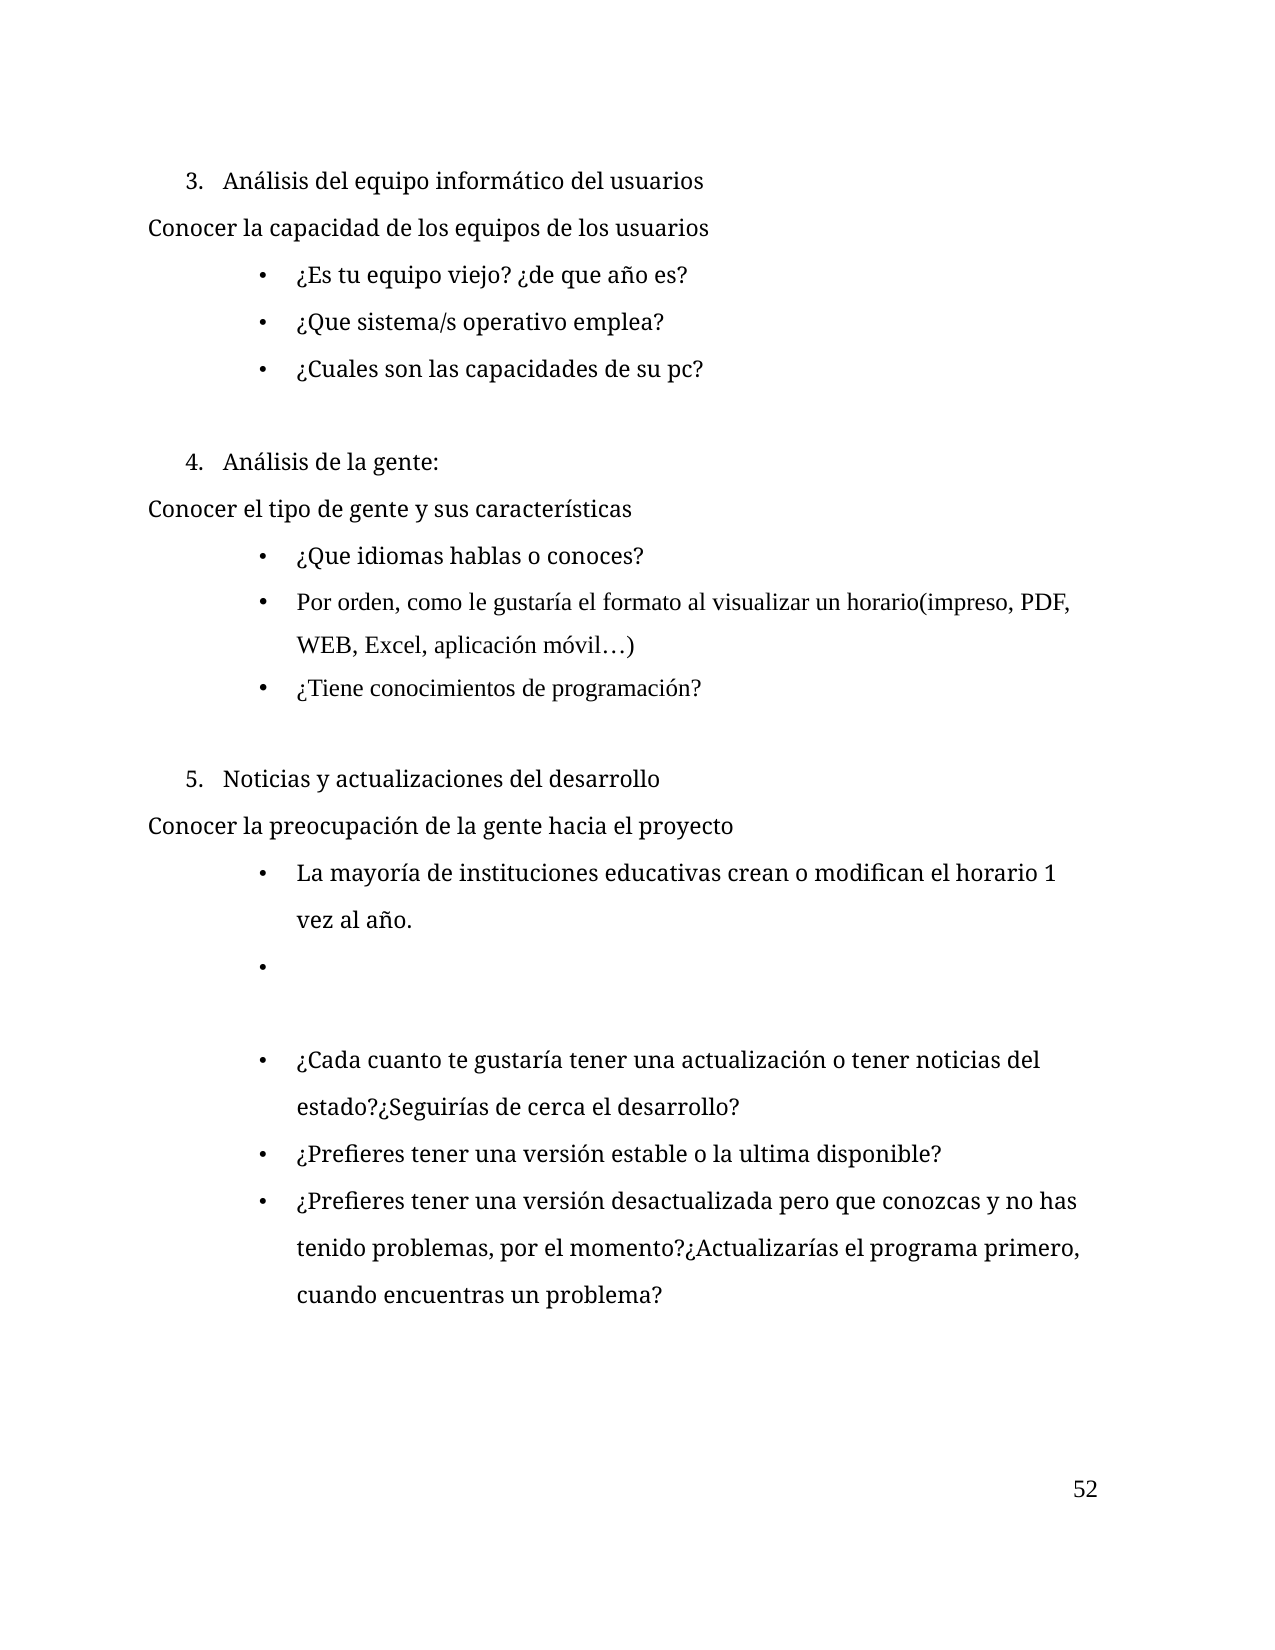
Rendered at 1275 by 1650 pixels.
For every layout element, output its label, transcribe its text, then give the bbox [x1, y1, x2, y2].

list ¿Cada cuanto te gustaría tener una actualización o tener noticias del estado?¿Seguirías de cerca el desarrollo? [259, 1044, 1098, 1122]
list ¿Prefieres tener una versión estable o la ultima disponible? [259, 1138, 1098, 1169]
list ¿Cuales son las capacidades de su pc? [259, 352, 1098, 384]
list ¿Es tu equipo viejo? ¿de que año es? [259, 259, 1098, 290]
text Conocer la preocupación de la gente hacia el proyecto [148, 810, 1098, 841]
text Conocer el tipo de gente y sus características [148, 493, 1098, 524]
list Análisis del equipo informático del usuarios [185, 165, 1098, 196]
text Conocer la capacidad de los equipos de los usuarios [148, 212, 1098, 243]
list La mayoría de instituciones educativas crean o modifican el horario 1 vez al año. [259, 857, 1098, 935]
list ¿Que idiomas hablas o conoces? [259, 540, 1098, 571]
list ¿Prefieres tener una versión desactualizada pero que conozcas y no has tenido problemas, por el momento?¿Actualizarías el programa primero, cuando encuentras un problema? [259, 1185, 1098, 1310]
list Por orden, como le gustaría el formato al visualizar un horario(impreso, PDF, WEB, Excel, aplicación móvil…) [259, 587, 1098, 659]
list ¿Que sistema/s operativo emplea? [259, 306, 1098, 337]
list Noticias y actualizaciones del desarrollo [185, 763, 1098, 794]
list ¿Tiene conocimientos de programación? [259, 673, 1098, 702]
list Análisis de la gente: [185, 446, 1098, 477]
